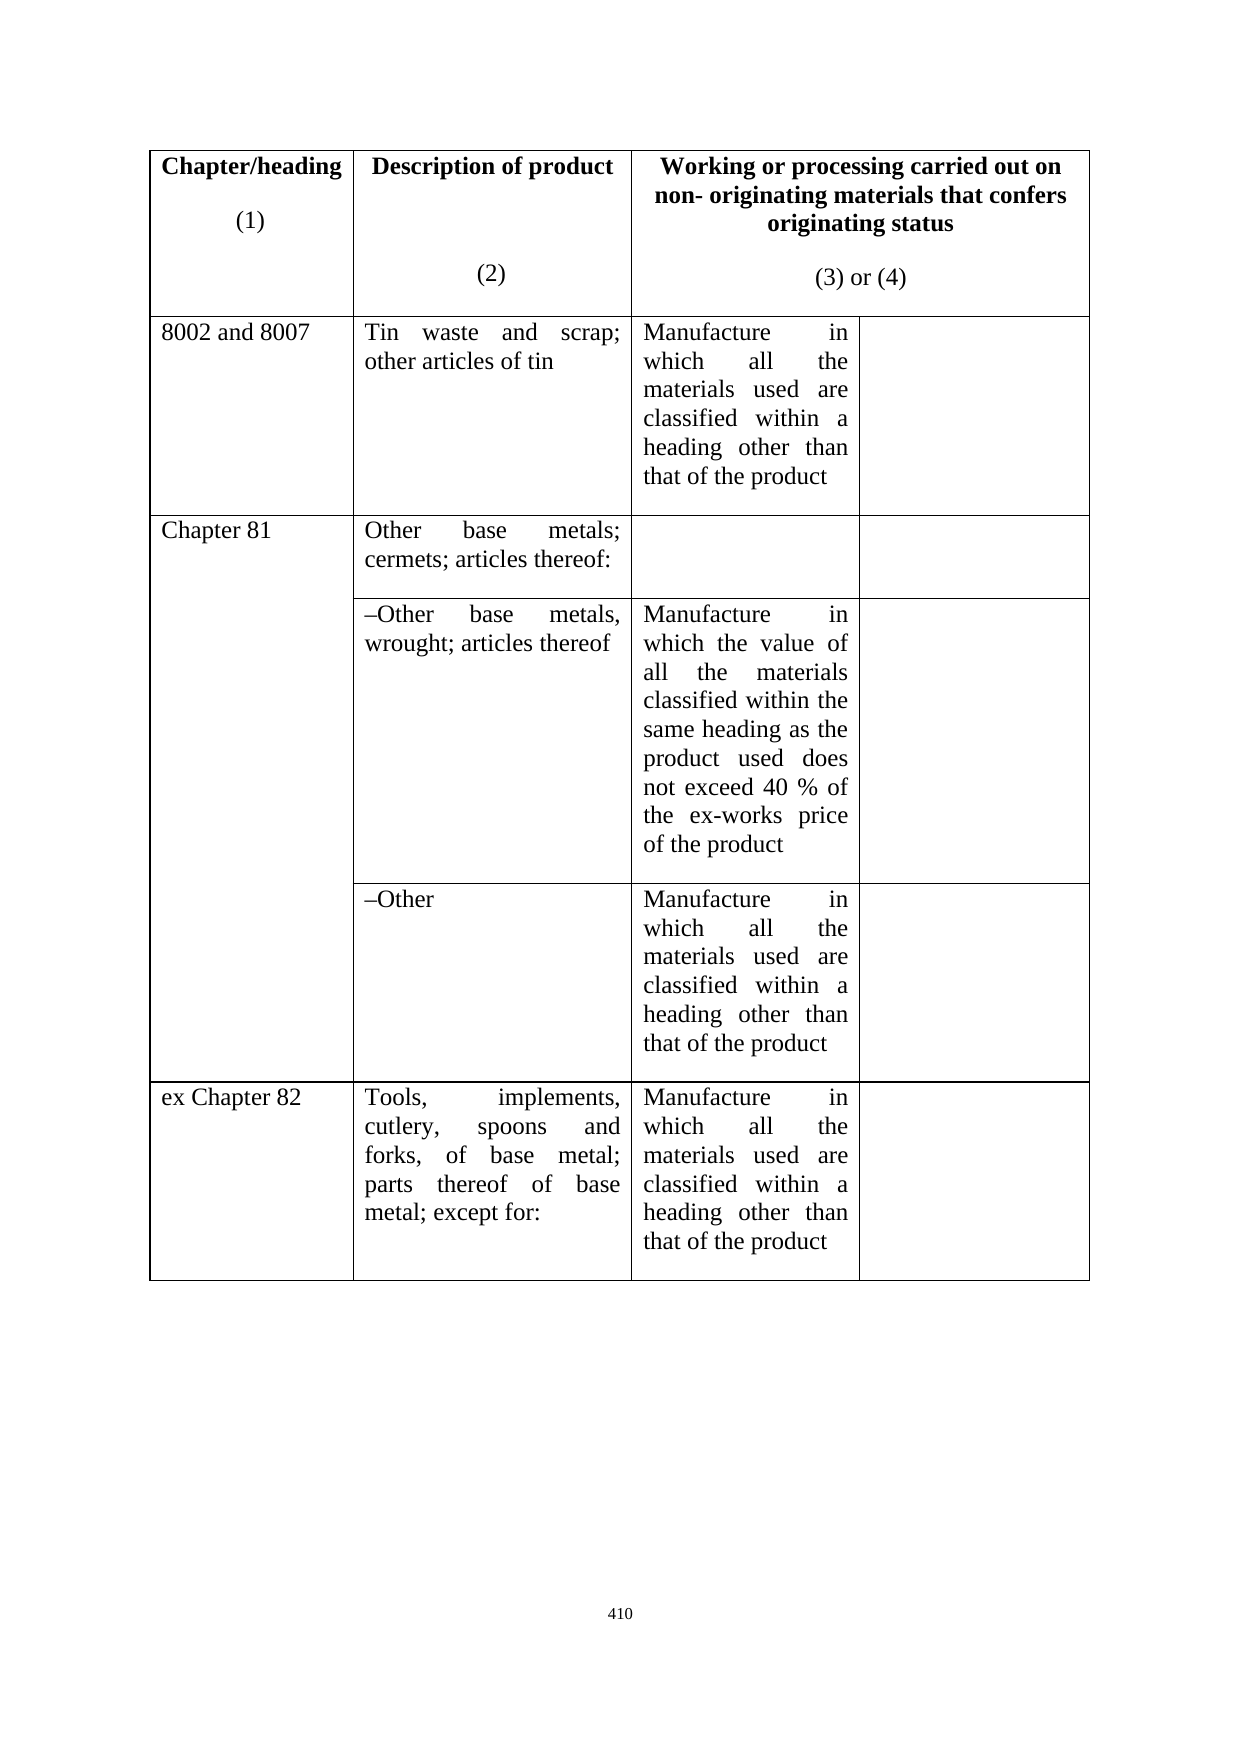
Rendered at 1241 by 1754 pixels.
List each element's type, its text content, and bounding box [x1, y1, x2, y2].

table_header Working or processing carried out on non- originating materials that confers originating status (3) or (4) [632, 151, 1089, 316]
table_cell Tin waste and scrap; other articles of tin [354, 317, 631, 514]
table_cell [632, 516, 859, 598]
table_cell Tools, implements, cutlery, spoons and forks, of base metal; parts thereof of base metal; except for: [354, 1083, 631, 1280]
table_cell [860, 1083, 1089, 1280]
table_cell Manufacture in which all the materials used are classified within a heading other than that of the product [632, 317, 859, 514]
table_header Chapter/heading (1) [151, 151, 353, 316]
table_cell [860, 884, 1089, 1081]
table_cell Manufacture in which all the materials used are classified within a heading other than that of the product [632, 1083, 859, 1280]
table_cell –Other [354, 884, 631, 1081]
table_cell [860, 599, 1089, 883]
table_cell [860, 516, 1089, 598]
table_cell 8002 and 8007 [151, 317, 353, 514]
table_cell –Other base metals, wrought; articles thereof [354, 599, 631, 883]
table_cell [860, 317, 1089, 514]
table_cell Manufacture in which all the materials used are classified within a heading other than that of the product [632, 884, 859, 1081]
table_cell ex Chapter 82 [151, 1083, 353, 1280]
table_header Description of product (2) [354, 151, 631, 316]
table_cell Chapter 81 [151, 516, 353, 1081]
table_cell Other base metals; cermets; articles thereof: [354, 516, 631, 598]
table_cell Manufacture in which the value of all the materials classified within the same heading as the product used does not exceed 40 % of the ex-works price of the product [632, 599, 859, 883]
